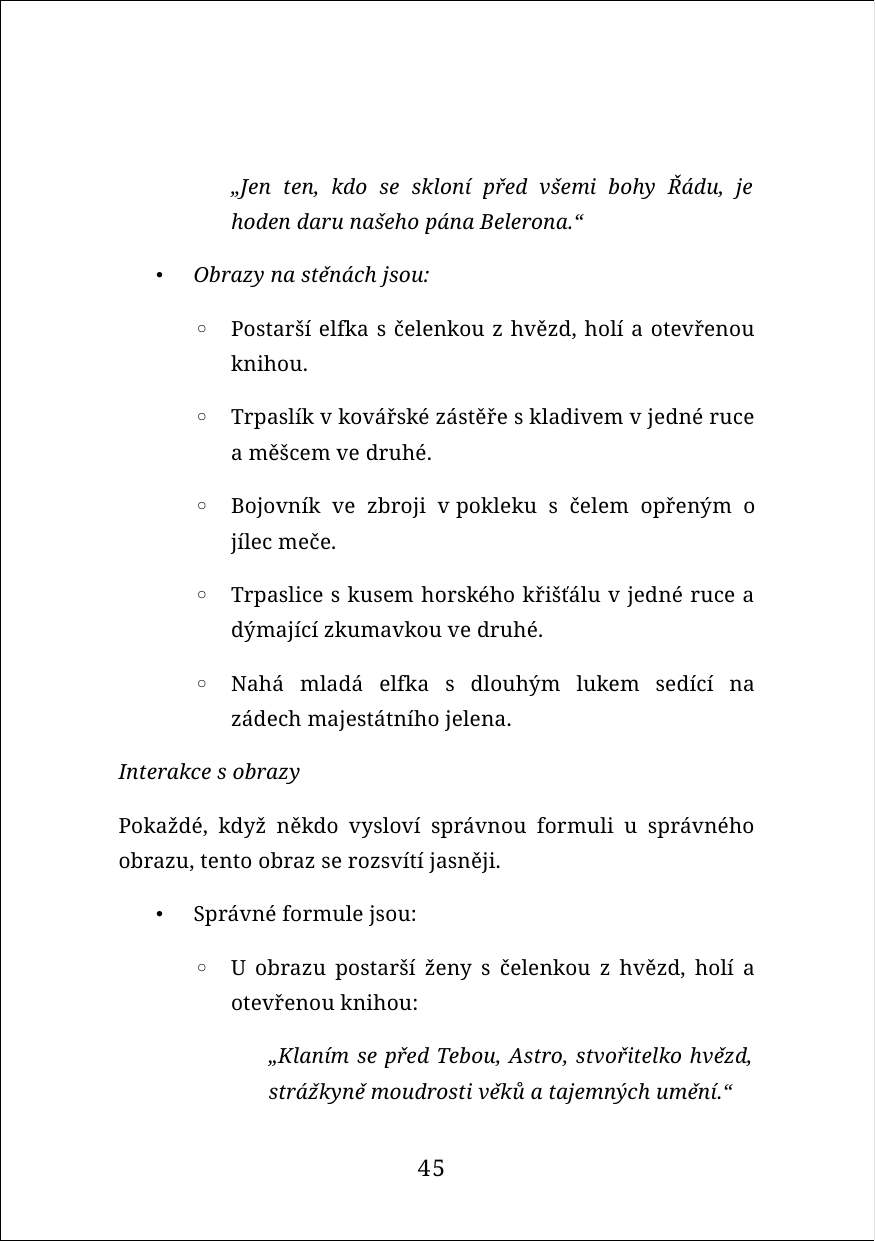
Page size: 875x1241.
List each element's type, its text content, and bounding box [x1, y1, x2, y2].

list U obrazu postarší ženy s čelenkou z hvězd, holí a otevřenou knihou: [193, 953, 756, 1017]
list Nahá mladá elfka s dlouhým lukem sedící na zádech majestátního jelena. [193, 669, 756, 733]
list Postarší elfka s čelenkou z hvězd, holí a otevřenou knihou. [193, 314, 756, 378]
list Bojovník ve zbroji v pokleku s čelem opřeným o jílec meče. [193, 491, 756, 555]
text Interakce s obrazy [118, 757, 756, 786]
list Obrazy na stěnách jsou: [156, 261, 756, 289]
list Trpaslík v kovářské zástěře s kladivem v jedné ruce a měšcem ve druhé. [193, 402, 756, 466]
list Správné formule jsou: [156, 899, 756, 928]
text Pokaždé, když někdo vysloví správnou formuli u správného obrazu, tento obraz se rozsvítí jasněji. [118, 811, 756, 875]
list „Klaním se před Tebou, Astro, stvořitelko hvězd, strážkyně moudrosti věků a tajemných umění.“ [231, 1041, 756, 1105]
list „Jen ten, kdo se skloní před všemi bohy Řádu, je hoden daru našeho pána Belerona.“ [193, 172, 756, 236]
list Trpaslice s kusem horského křišťálu v jedné ruce a dýmající zkumavkou ve druhé. [193, 580, 756, 644]
